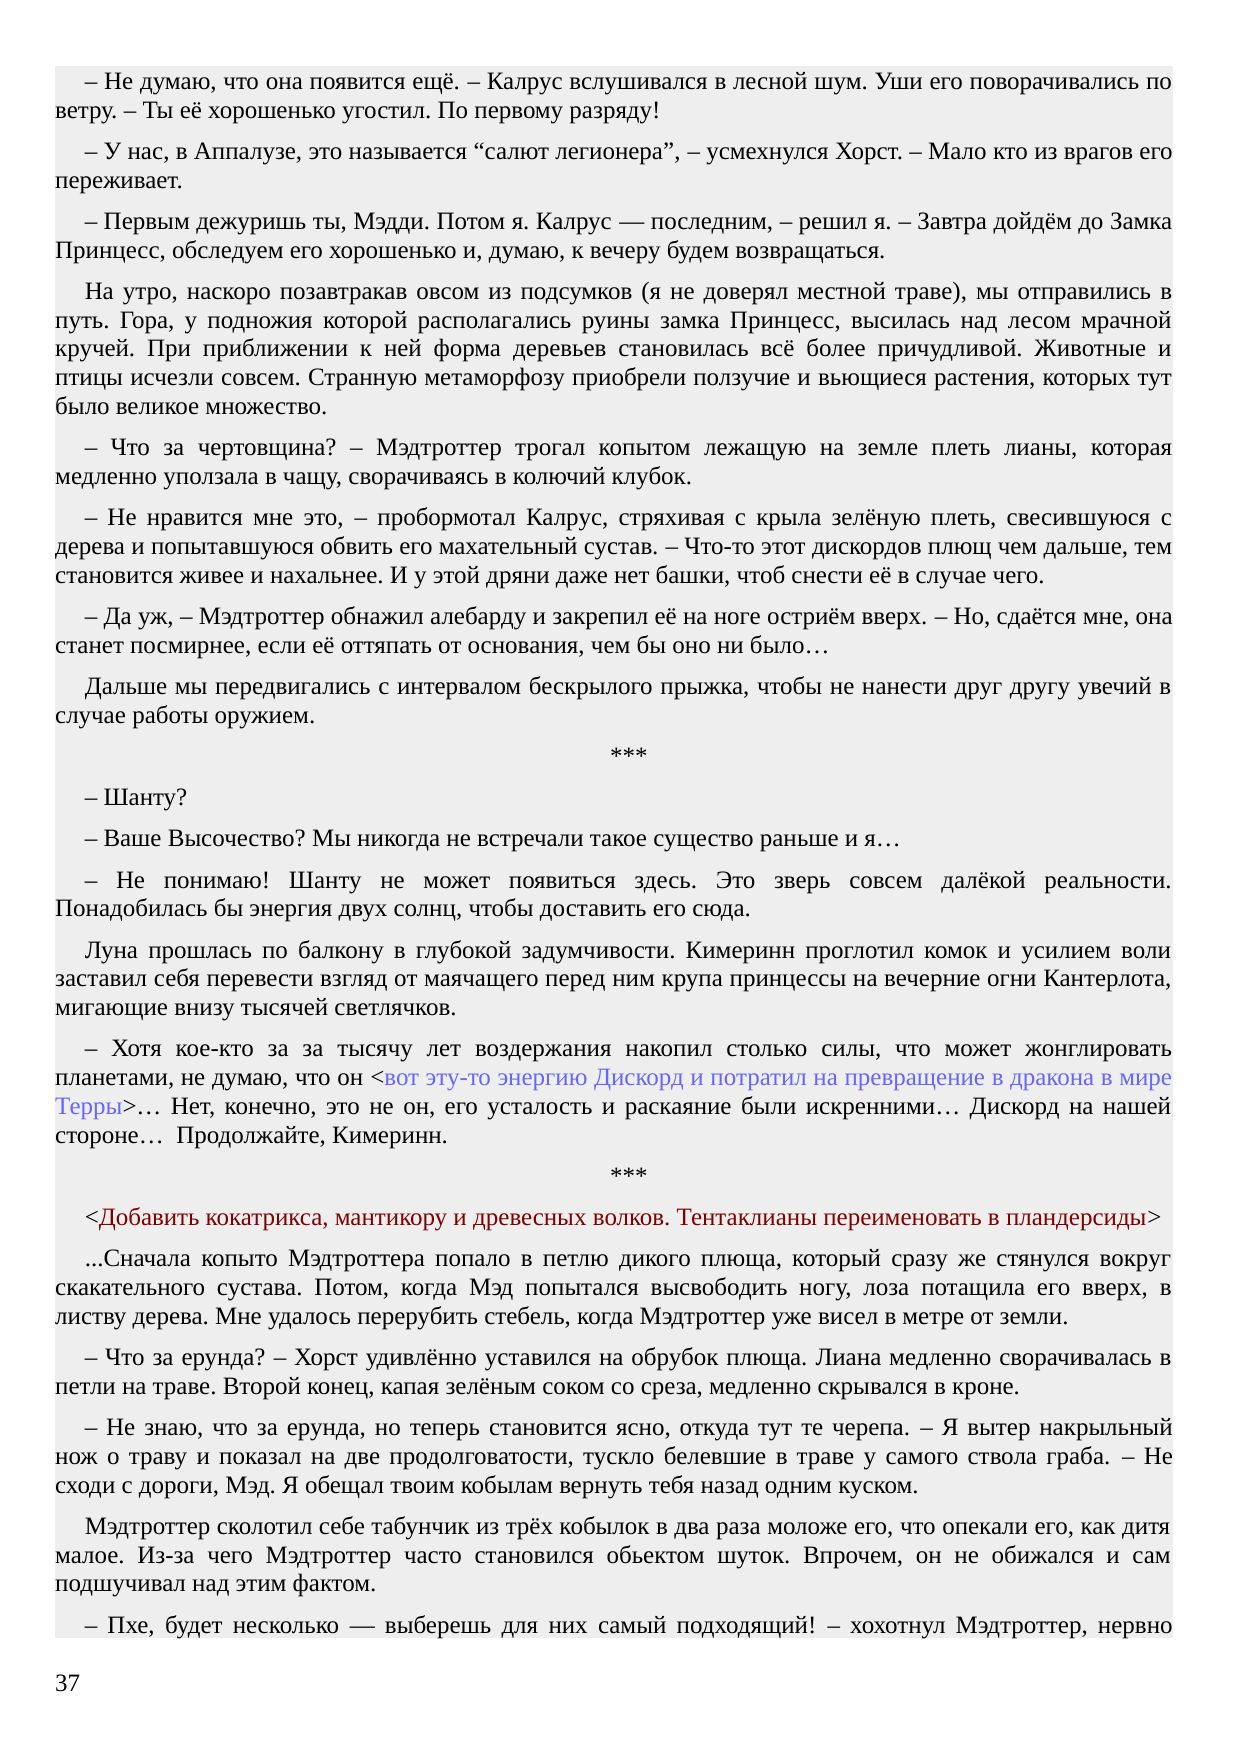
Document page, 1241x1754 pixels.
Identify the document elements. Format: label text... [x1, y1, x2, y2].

text *** [55, 1161, 1173, 1190]
text – Не думаю, что она появится ещё. – Калрус вслушивался в лесной шум. Уши его поворачивались по ветру. – Ты её хорошенько угостил. По первому разряду! [55, 66, 1173, 123]
text – Шанту? [55, 782, 1173, 811]
text – Хотя кое-кто за за тысячу лет воздержания накопил столько силы, что может жонглировать планетами, не думаю, что он <вот эту-то энергию Дискорд и потратил на превращение в дракона в мире Терры>… Нет, конечно, это не он, его усталость и раскаяние были искренними… Дискорд на нашей стороне… Продолжайте, Кимеринн. [55, 1033, 1173, 1148]
text На утро, наскоро позавтракав овсом из подсумков (я не доверял местной траве), мы отправились в путь. Гора, у подножия которой располагались руины замка Принцесс, высилась над лесом мрачной кручей. При приближении к ней форма деревьев становилась всё более причудливой. Животные и птицы исчезли совсем. Странную метаморфозу приобрели ползучие и вьющиеся растения, которых тут было великое множество. [55, 276, 1173, 420]
text Мэдтроттер сколотил себе табунчик из трёх кобылок в два раза моложе его, что опекали его, как дитя малое. Из-за чего Мэдтроттер часто становился обьектом шуток. Впрочем, он не обижался и сам подшучивал над этим фактом. [55, 1511, 1173, 1597]
text – Не нравится мне это, – пробормотал Калрус, стряхивая с крыла зелёную плеть, свесившуюся с дерева и попытавшуюся обвить его махательный сустав. – Что-то этот дискордов плющ чем дальше, тем становится живее и нахальнее. И у этой дряни даже нет башки, чтоб снести её в случае чего. [55, 502, 1173, 588]
text ...Сначала копыто Мэдтроттера попало в петлю дикого плюща, который сразу же стянулся вокруг скакательного сустава. Потом, когда Мэд попытался высвободить ногу, лоза потащила его вверх, в листву дерева. Мне удалось перерубить стебель, когда Мэдтроттер уже висел в метре от земли. [55, 1243, 1173, 1330]
text <Добавить кокатрикса, мантикору и древесных волков. Тентаклианы переименовать в пландерсиды> [55, 1202, 1173, 1231]
text – Ваше Высочество? Мы никогда не встречали такое существо раньше и я… [55, 823, 1173, 852]
text – Что за ерунда? – Хорст удивлённо уставился на обрубок плюща. Лиана медленно сворачивалась в петли на траве. Второй конец, капая зелёным соком со среза, медленно скрывался в кроне. [55, 1342, 1173, 1400]
text – Да уж, – Мэдтроттер обнажил алебарду и закрепил её на ноге остриём вверх. – Но, сдаётся мне, она станет посмирнее, если её оттяпать от основания, чем бы оно ни было… [55, 601, 1173, 658]
text – Пхе, будет несколько — выберешь для них самый подходящий! – хохотнул Мэдтроттер, нервно [55, 1610, 1173, 1638]
text – Что за чертовщина? – Мэдтроттер трогал копытом лежащую на земле плеть лианы, которая медленно уползала в чащу, сворачиваясь в колючий клубок. [55, 432, 1173, 490]
text Дальше мы передвигались с интервалом бескрылого прыжка, чтобы не нанести друг другу увечий в случае работы оружием. [55, 671, 1173, 728]
text – Не понимаю! Шанту не может появиться здесь. Это зверь совсем далёкой реальности. Понадобилась бы энергия двух солнц, чтобы доставить его сюда. [55, 865, 1173, 922]
text *** [55, 741, 1173, 770]
text Луна прошлась по балкону в глубокой задумчивости. Кимеринн проглотил комок и усилием воли заставил себя перевести взгляд от маячащего перед ним крупа принцессы на вечерние огни Кантерлота, мигающие внизу тысячей светлячков. [55, 935, 1173, 1021]
text – Первым дежуришь ты, Мэдди. Потом я. Калрус — последним, – решил я. – Завтра дойдём до Замка Принцесс, обследуем его хорошенько и, думаю, к вечеру будем возвращаться. [55, 206, 1173, 263]
text – У нас, в Аппалузе, это называется “салют легионера”, – усмехнулся Хорст. – Мало кто из врагов его переживает. [55, 136, 1173, 193]
text – Не знаю, что за ерунда, но теперь становится ясно, откуда тут те черепа. – Я вытер накрыльный нож о траву и показал на две продолговатости, тускло белевшие в траве у самого ствола граба. – Не сходи с дороги, Мэд. Я обещал твоим кобылам вернуть тебя назад одним куском. [55, 1412, 1173, 1498]
